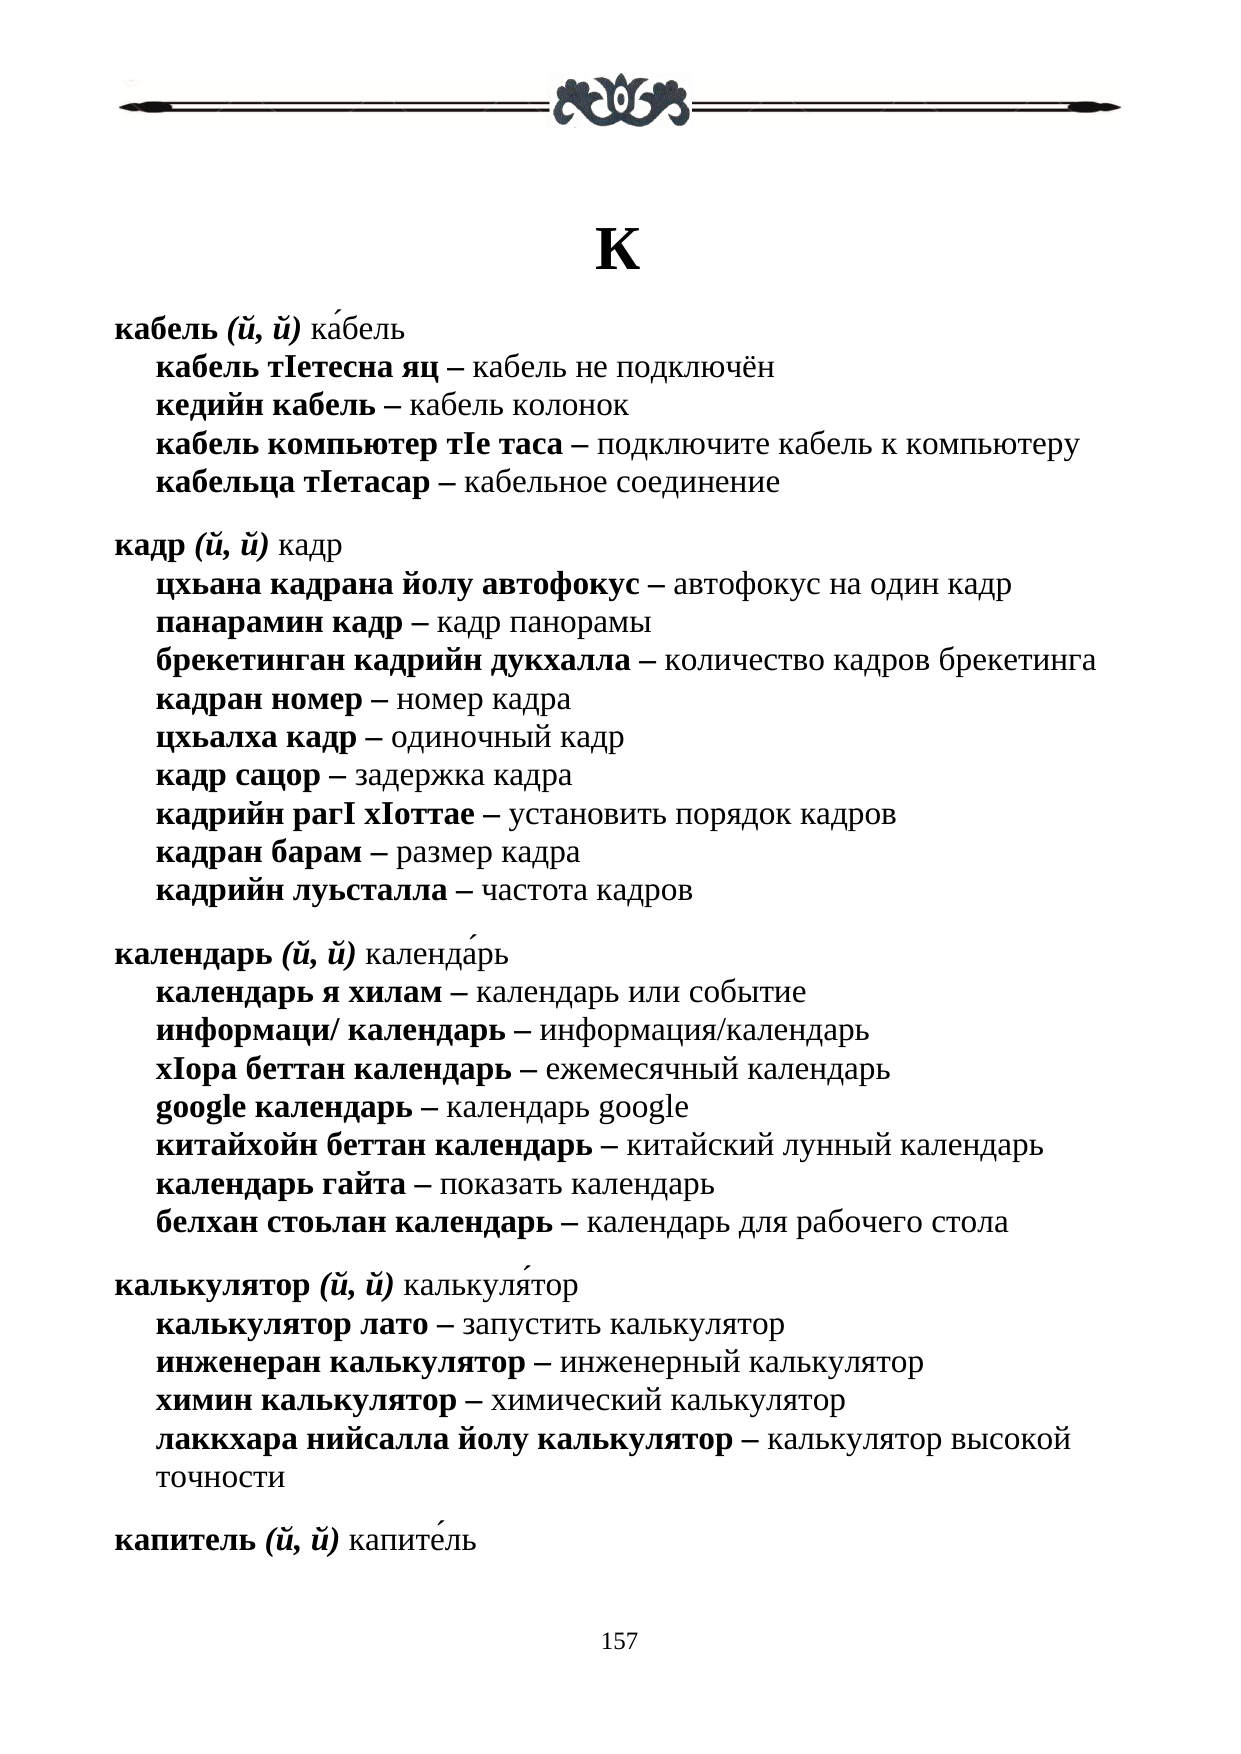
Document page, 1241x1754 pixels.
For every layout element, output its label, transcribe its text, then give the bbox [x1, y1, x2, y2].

text калькулятор (й, й) калькуля́тор калькулятор лато – запустить калькулятор инженеран калькулятор – инженерный калькулятор химин калькулятор – химический калькулятор лаккхара нийсалла йолу калькулятор – калькулятор высокой точности [114, 1265, 1122, 1495]
text кабель (й, й) ка́бель кабель тIетесна яц – кабель не подключён кедийн кабель – кабель колонок кабель компьютер тIе таса – подключите кабель к компьютеру кабельца тIетасар – кабельное соединение [114, 308, 1122, 500]
text кадр (й, й) кадр цхьана кадрана йолу автофокус – автофокус на один кадр панарамин кадр – кадр панорамы брекетинган кадрийн дукхалла – количество кадров брекетинга кадран номер – номер кадра цхьалха кадр – одиночный кадр кадр сацор – задержка кадра кадрийн рагI хIоттае – установить порядок кадров кадран барам – размер кадра кадрийн луьсталла – частота кадров [114, 525, 1122, 908]
text календарь (й, й) календа́рь календарь я хилам – календарь или событие информаци/ календарь – информация/календарь хIора беттан календарь – ежемесячный календарь google календарь – календарь google китайхойн беттан календарь – китайский лунный календарь календарь гайта – показать календарь белхан стоьлан календарь – календарь для рабочего стола [114, 933, 1122, 1240]
text капитель (й, й) капите́ль [114, 1520, 1122, 1558]
text К [114, 211, 1122, 283]
